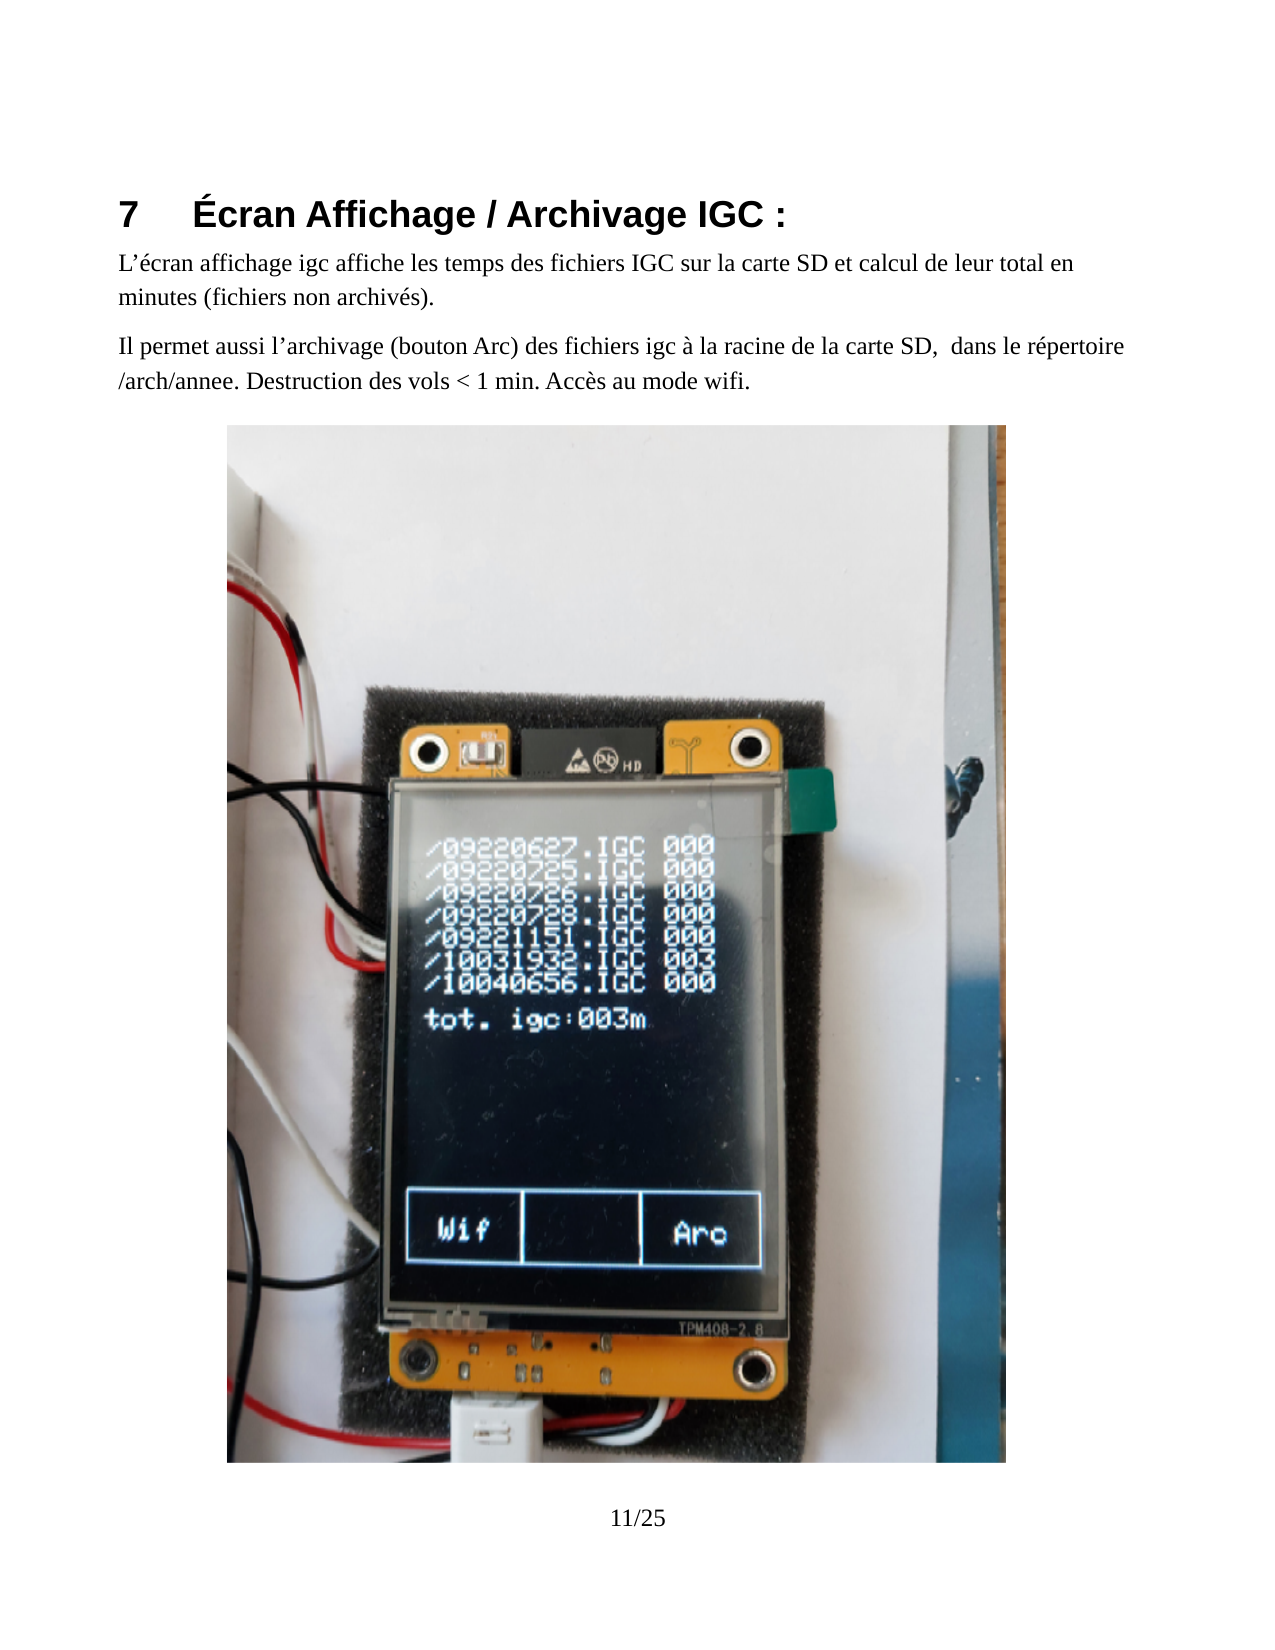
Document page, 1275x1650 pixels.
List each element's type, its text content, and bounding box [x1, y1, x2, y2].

text L’écran affichage igc affiche les temps des fichiers IGC sur la carte SD et calcul de leur total en minutes (fichiers non archivés). [118, 248, 1157, 311]
text Il permet aussi l’archivage (bouton Arc) des fichiers igc à la racine de la carte SD, dans le répertoire /arch/annee. Destruction des vols < 1 min. Accès au mode wifi. [118, 331, 1157, 394]
picture [227, 426, 1006, 1462]
subtitle Écran Affichage / Archivage IGC : [118, 192, 1157, 235]
